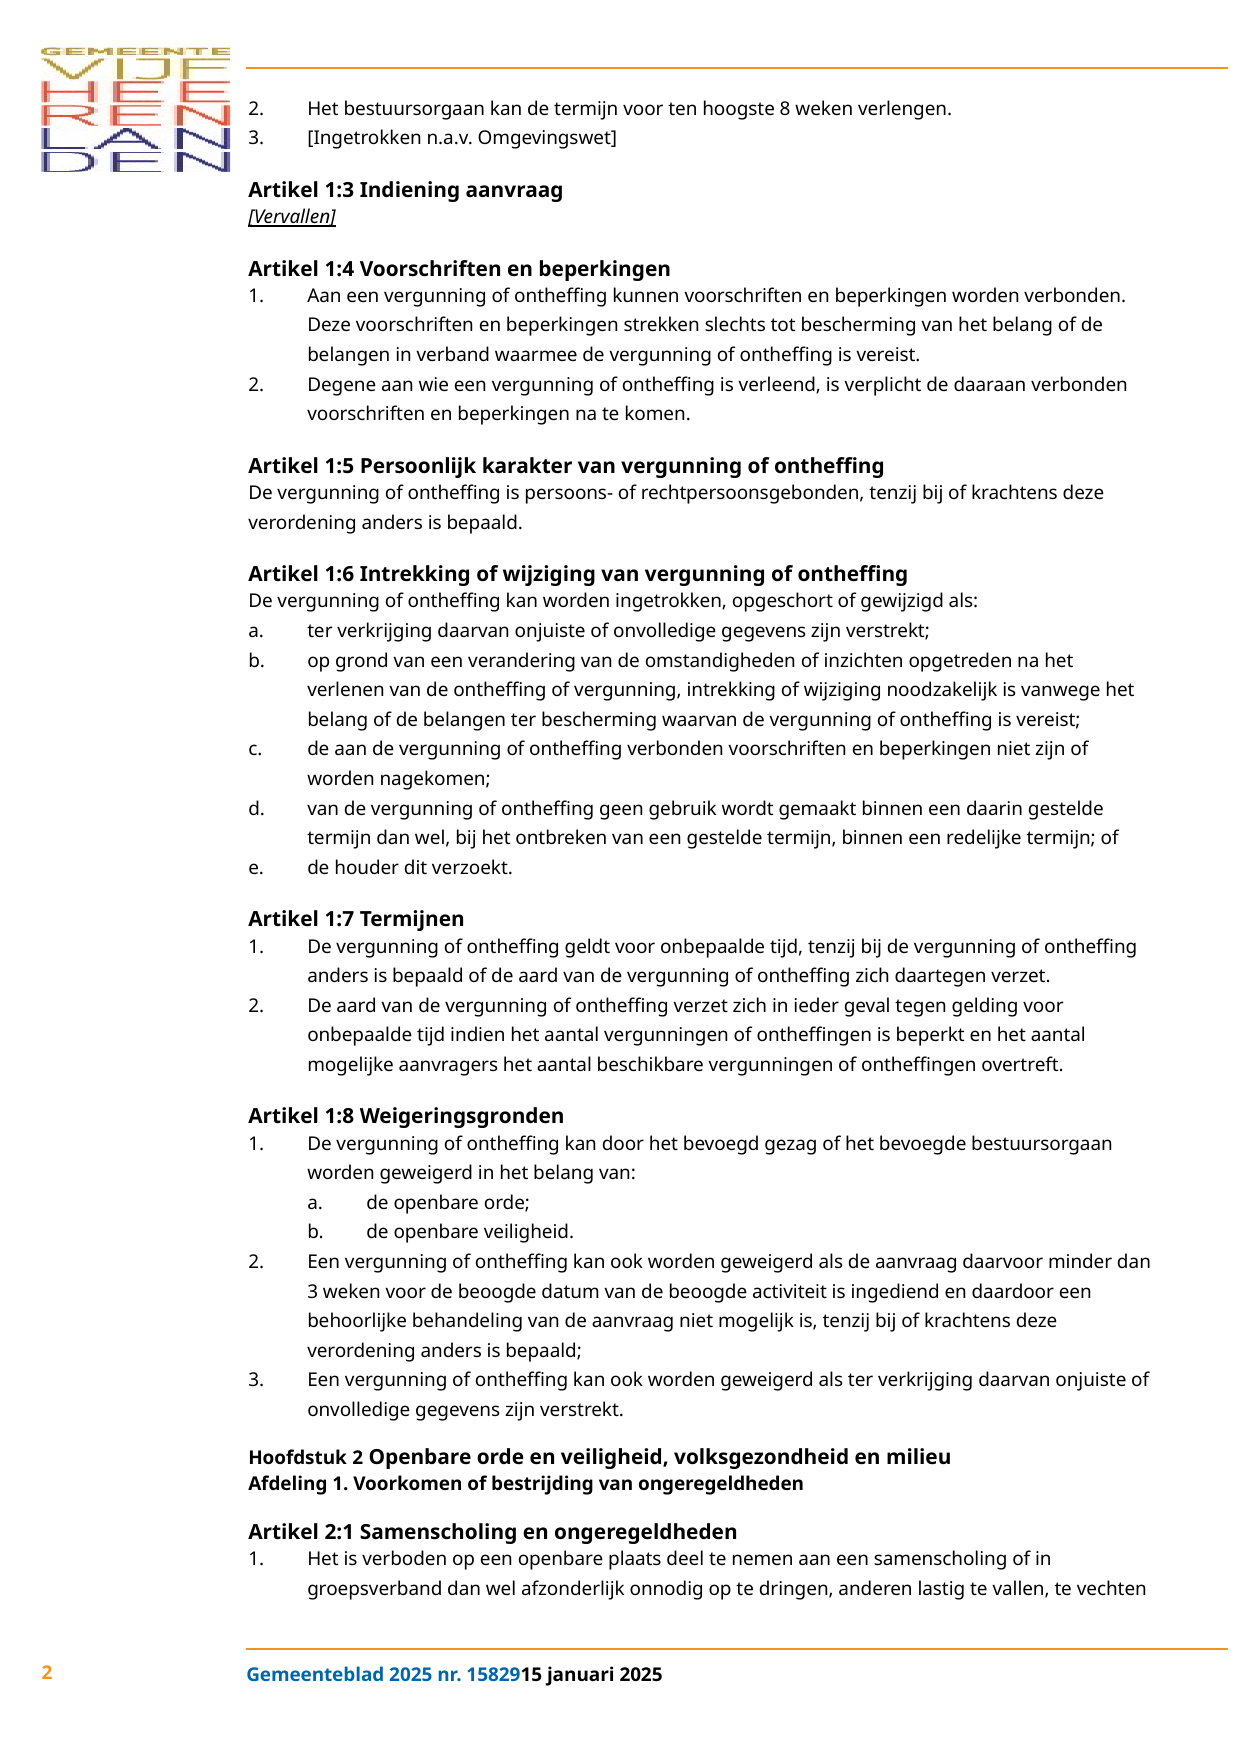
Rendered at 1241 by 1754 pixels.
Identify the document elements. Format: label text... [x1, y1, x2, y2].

list De aard van de vergunning of ontheffing verzet zich in ieder geval tegen gelding voor onbepaalde tijd indien het aantal vergunningen of ontheffingen is beperkt en het aantal mogelijke aanvragers het aantal beschikbare vergunningen of ontheffingen overtreft. [248, 992, 1152, 1077]
list de openbare orde; [307, 1189, 1152, 1215]
text Artikel 1:7 Termijnen [248, 904, 1152, 933]
list op grond van een verandering van de omstandigheden of inzichten opgetreden na het verlenen van de ontheffing of vergunning, intrekking of wijziging noodzakelijk is vanwege het belang of de belangen ter bescherming waarvan de vergunning of ontheffing is vereist; [248, 647, 1152, 732]
list De vergunning of ontheffing geldt voor onbepaalde tijd, tenzij bij de vergunning of ontheffing anders is bepaald of de aard van de vergunning of ontheffing zich daartegen verzet. [248, 933, 1152, 988]
text Artikel 2:1 Samenscholing en ongeregeldheden [248, 1517, 1152, 1545]
list de aan de vergunning of ontheffing verbonden voorschriften en beperkingen niet zijn of worden nagekomen; [248, 736, 1152, 791]
picture [41, 47, 231, 172]
list ter verkrijging daarvan onjuiste of onvolledige gegevens zijn verstrekt; [248, 617, 1152, 643]
list Het is verboden op een openbare plaats deel te nemen aan een samenscholing of in groepsverband dan wel afzonderlijk onnodig op te dringen, anderen lastig te vallen, te vechten [248, 1545, 1152, 1601]
text Artikel 1:8 Weigeringsgronden [248, 1102, 1152, 1130]
list Het bestuursorgaan kan de termijn voor ten hoogste 8 weken verlengen. [248, 95, 1152, 121]
list De vergunning of ontheffing kan door het bevoegd gezag of het bevoegde bestuursorgaan worden geweigerd in het belang van: [248, 1130, 1152, 1185]
text Afdeling 1. Voorkomen of bestrijding van ongeregeldheden [248, 1470, 1152, 1496]
text [Vervallen] [248, 203, 1152, 229]
text Artikel 1:5 Persoonlijk karakter van vergunning of ontheffing [248, 451, 1152, 479]
text De vergunning of ontheffing kan worden ingetrokken, opgeschort of gewijzigd als: [248, 588, 1152, 613]
text Artikel 1:3 Indiening aanvraag [248, 175, 1152, 203]
text Artikel 1:6 Intrekking of wijziging van vergunning of ontheffing [248, 559, 1152, 588]
list [Ingetrokken n.a.v. Omgevingswet] [248, 124, 1152, 150]
text Hoofdstuk 2 Openbare orde en veiligheid, volksgezondheid en milieu [248, 1442, 1152, 1470]
list Degene aan wie een vergunning of ontheffing is verleend, is verplicht de daaraan verbonden voorschriften en beperkingen na te komen. [248, 371, 1152, 426]
list Een vergunning of ontheffing kan ook worden geweigerd als de aanvraag daarvoor minder dan 3 weken voor de beoogde datum van de beoogde activiteit is ingediend en daardoor een behoorlijke behandeling van de aanvraag niet mogelijk is, tenzij bij of krachtens deze verordening anders is bepaald; [248, 1248, 1152, 1363]
text Artikel 1:4 Voorschriften en beperkingen [248, 254, 1152, 282]
list Aan een vergunning of ontheffing kunnen voorschriften en beperkingen worden verbonden. Deze voorschriften en beperkingen strekken slechts tot bescherming van het belang of de belangen in verband waarmee de vergunning of ontheffing is vereist. [248, 282, 1152, 367]
list de houder dit verzoekt. [248, 854, 1152, 880]
text De vergunning of ontheffing is persoons- of rechtpersoonsgebonden, tenzij bij of krachtens deze verordening anders is bepaald. [248, 479, 1152, 534]
list van de vergunning of ontheffing geen gebruik wordt gemaakt binnen een daarin gestelde termijn dan wel, bij het ontbreken van een gestelde termijn, binnen een redelijke termijn; of [248, 795, 1152, 850]
list Een vergunning of ontheffing kan ook worden geweigerd als ter verkrijging daarvan onjuiste of onvolledige gegevens zijn verstrekt. [248, 1367, 1152, 1422]
list de openbare veiligheid. [307, 1219, 1152, 1244]
